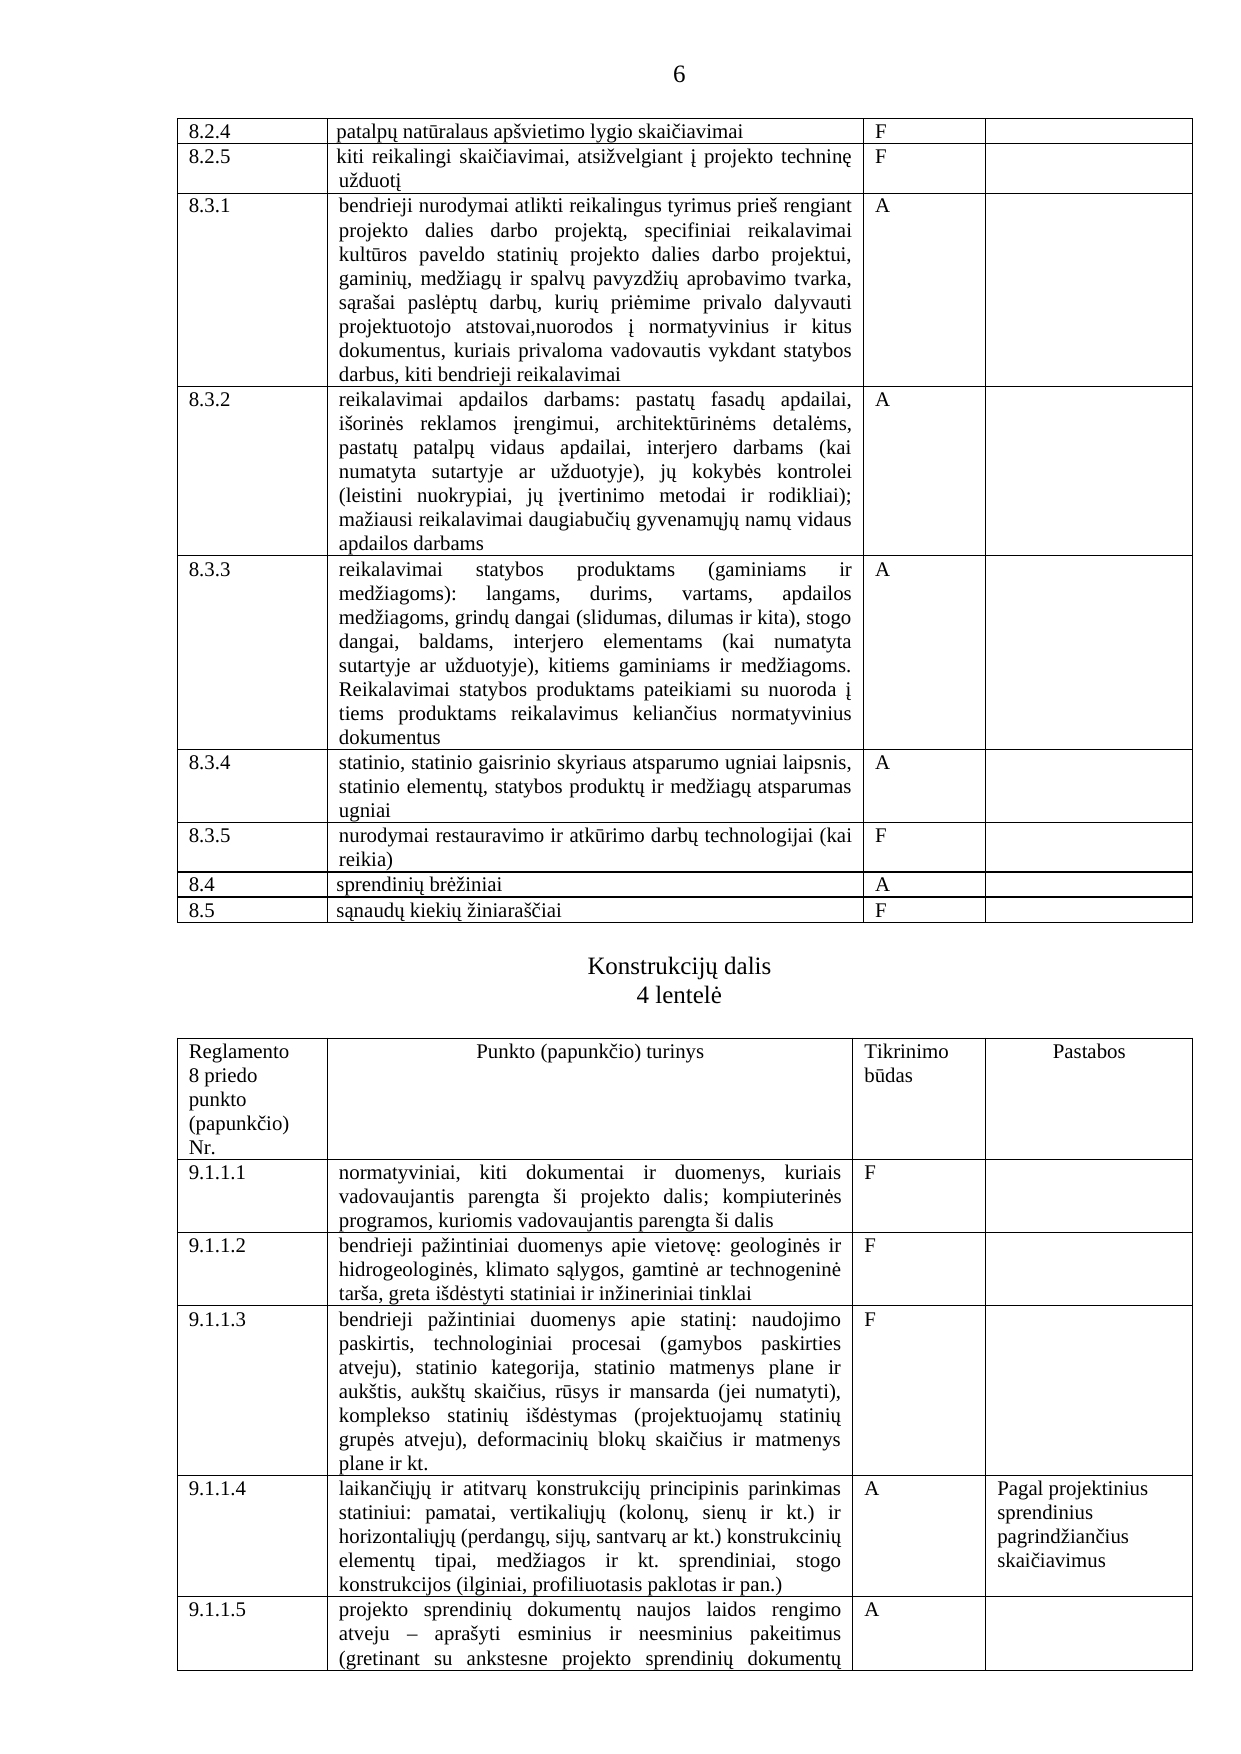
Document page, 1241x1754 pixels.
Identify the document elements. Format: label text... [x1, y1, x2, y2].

table_cell F [853, 1306, 985, 1475]
table_cell [986, 1306, 1192, 1475]
table_cell 9.1.1.4 [178, 1476, 327, 1596]
table_cell Pagal projektinius sprendinius pagrindžiančius skaičiavimus [986, 1476, 1192, 1596]
table_cell 8.3.1 [178, 194, 327, 386]
table_cell projekto sprendinių dokumentų naujos laidos rengimo atveju – aprašyti esminius ir neesminius pakeitimus (gretinant su ankstesne projekto sprendinių dokumentų [328, 1597, 852, 1669]
table_cell 8.2.5 [178, 144, 327, 192]
table_cell 9.1.1.3 [178, 1306, 327, 1475]
table_cell 8.3.5 [178, 823, 327, 871]
table_cell [986, 194, 1192, 386]
table_cell sąnaudų kiekių žiniaraščiai [328, 898, 863, 922]
table_cell 8.3.3 [178, 556, 327, 749]
table_cell 8.5 [178, 898, 327, 922]
table_cell laikančiųjų ir atitvarų konstrukcijų principinis parinkimas statiniui: pamatai, vertikaliųjų (kolonų, sienų ir kt.) ir horizontaliųjų (perdangų, sijų, santvarų ar kt.) konstrukcinių elementų tipai, medžiagos ir kt. sprendiniai, stogo konstrukcijos (ilginiai, profiliuotasis paklotas ir pan.) [328, 1476, 852, 1596]
table_cell 8.3.2 [178, 387, 327, 555]
table_cell 9.1.1.5 [178, 1597, 327, 1669]
table_cell F [864, 898, 985, 922]
table_cell A [864, 194, 985, 386]
table_header Tikrinimo būdas [853, 1039, 985, 1159]
table_cell 8.2.4 [178, 119, 327, 143]
table_cell [986, 1597, 1192, 1669]
table_cell [986, 873, 1192, 896]
table_cell reikalavimai apdailos darbams: pastatų fasadų apdailai, išorinės reklamos įrengimui, architektūrinėms detalėms, pastatų patalpų vidaus apdailai, interjero darbams (kai numatyta sutartyje ar užduotyje), jų kokybės kontrolei (leistini nuokrypiai, jų įvertinimo metodai ir rodikliai); mažiausi reikalavimai daugiabučių gyvenamųjų namų vidaus apdailos darbams [328, 387, 863, 555]
table_cell normatyviniai, kiti dokumentai ir duomenys, kuriais vadovaujantis parengta ši projekto dalis; kompiuterinės programos, kuriomis vadovaujantis parengta ši dalis [328, 1160, 852, 1232]
table_cell F [864, 119, 985, 143]
table_cell 9.1.1.2 [178, 1233, 327, 1305]
table_cell [986, 144, 1192, 192]
table_cell sprendinių brėžiniai [328, 873, 863, 896]
table_cell A [853, 1476, 985, 1596]
table_cell statinio, statinio gaisrinio skyriaus atsparumo ugniai laipsnis, statinio elementų, statybos produktų ir medžiagų atsparumas ugniai [328, 750, 863, 822]
table_cell reikalavimai statybos produktams (gaminiams ir medžiagoms): langams, durims, vartams, apdailos medžiagoms, grindų dangai (slidumas, dilumas ir kita), stogo dangai, baldams, interjero elementams (kai numatyta sutartyje ar užduotyje), kitiems gaminiams ir medžiagoms. Reikalavimai statybos produktams pateikiami su nuoroda į tiems produktams reikalavimus keliančius normatyvinius dokumentus [328, 556, 863, 749]
table_cell A [864, 750, 985, 822]
table_cell [986, 556, 1192, 749]
table_cell [986, 898, 1192, 922]
table_header Pastabos [986, 1039, 1192, 1159]
table_cell F [853, 1160, 985, 1232]
table_cell [986, 823, 1192, 871]
table_cell A [864, 387, 985, 555]
table_header Punkto (papunkčio) turinys [328, 1039, 852, 1159]
table_cell F [864, 823, 985, 871]
table_cell nurodymai restauravimo ir atkūrimo darbų technologijai (kai reikia) [328, 823, 863, 871]
table_cell F [853, 1233, 985, 1305]
table_cell [986, 119, 1192, 143]
table_cell A [853, 1597, 985, 1669]
table_cell A [864, 556, 985, 749]
table_cell [986, 750, 1192, 822]
table_cell 8.4 [178, 873, 327, 896]
table_cell [986, 387, 1192, 555]
table_cell bendrieji nurodymai atlikti reikalingus tyrimus prieš rengiant projekto dalies darbo projektą, specifiniai reikalavimai kultūros paveldo statinių projekto dalies darbo projektui, gaminių, medžiagų ir spalvų pavyzdžių aprobavimo tvarka, sąrašai paslėptų darbų, kurių priėmime privalo dalyvauti projektuotojo atstovai,nuorodos į normatyvinius ir kitus dokumentus, kuriais privaloma vadovautis vykdant statybos darbus, kiti bendrieji reikalavimai [328, 194, 863, 386]
text 4 lentelė [177, 980, 1181, 1009]
table_cell A [864, 873, 985, 896]
text Konstrukcijų dalis [177, 951, 1181, 980]
table_cell 9.1.1.1 [178, 1160, 327, 1232]
table_cell [986, 1233, 1192, 1305]
table_cell patalpų natūralaus apšvietimo lygio skaičiavimai [328, 119, 863, 143]
table_cell kiti reikalingi skaičiavimai, atsižvelgiant į projekto techninę užduotį [328, 144, 863, 192]
table_cell 8.3.4 [178, 750, 327, 822]
table_header Reglamento 8 priedo punkto (papunkčio) Nr. [178, 1039, 327, 1159]
table_cell [986, 1160, 1192, 1232]
table_cell bendrieji pažintiniai duomenys apie statinį: naudojimo paskirtis, technologiniai procesai (gamybos paskirties atveju), statinio kategorija, statinio matmenys plane ir aukštis, aukštų skaičius, rūsys ir mansarda (jei numatyti), komplekso statinių išdėstymas (projektuojamų statinių grupės atveju), deformacinių blokų skaičius ir matmenys plane ir kt. [328, 1306, 852, 1475]
table_cell F [864, 144, 985, 192]
table_cell bendrieji pažintiniai duomenys apie vietovę: geologinės ir hidrogeologinės, klimato sąlygos, gamtinė ar technogeninė tarša, greta išdėstyti statiniai ir inžineriniai tinklai [328, 1233, 852, 1305]
